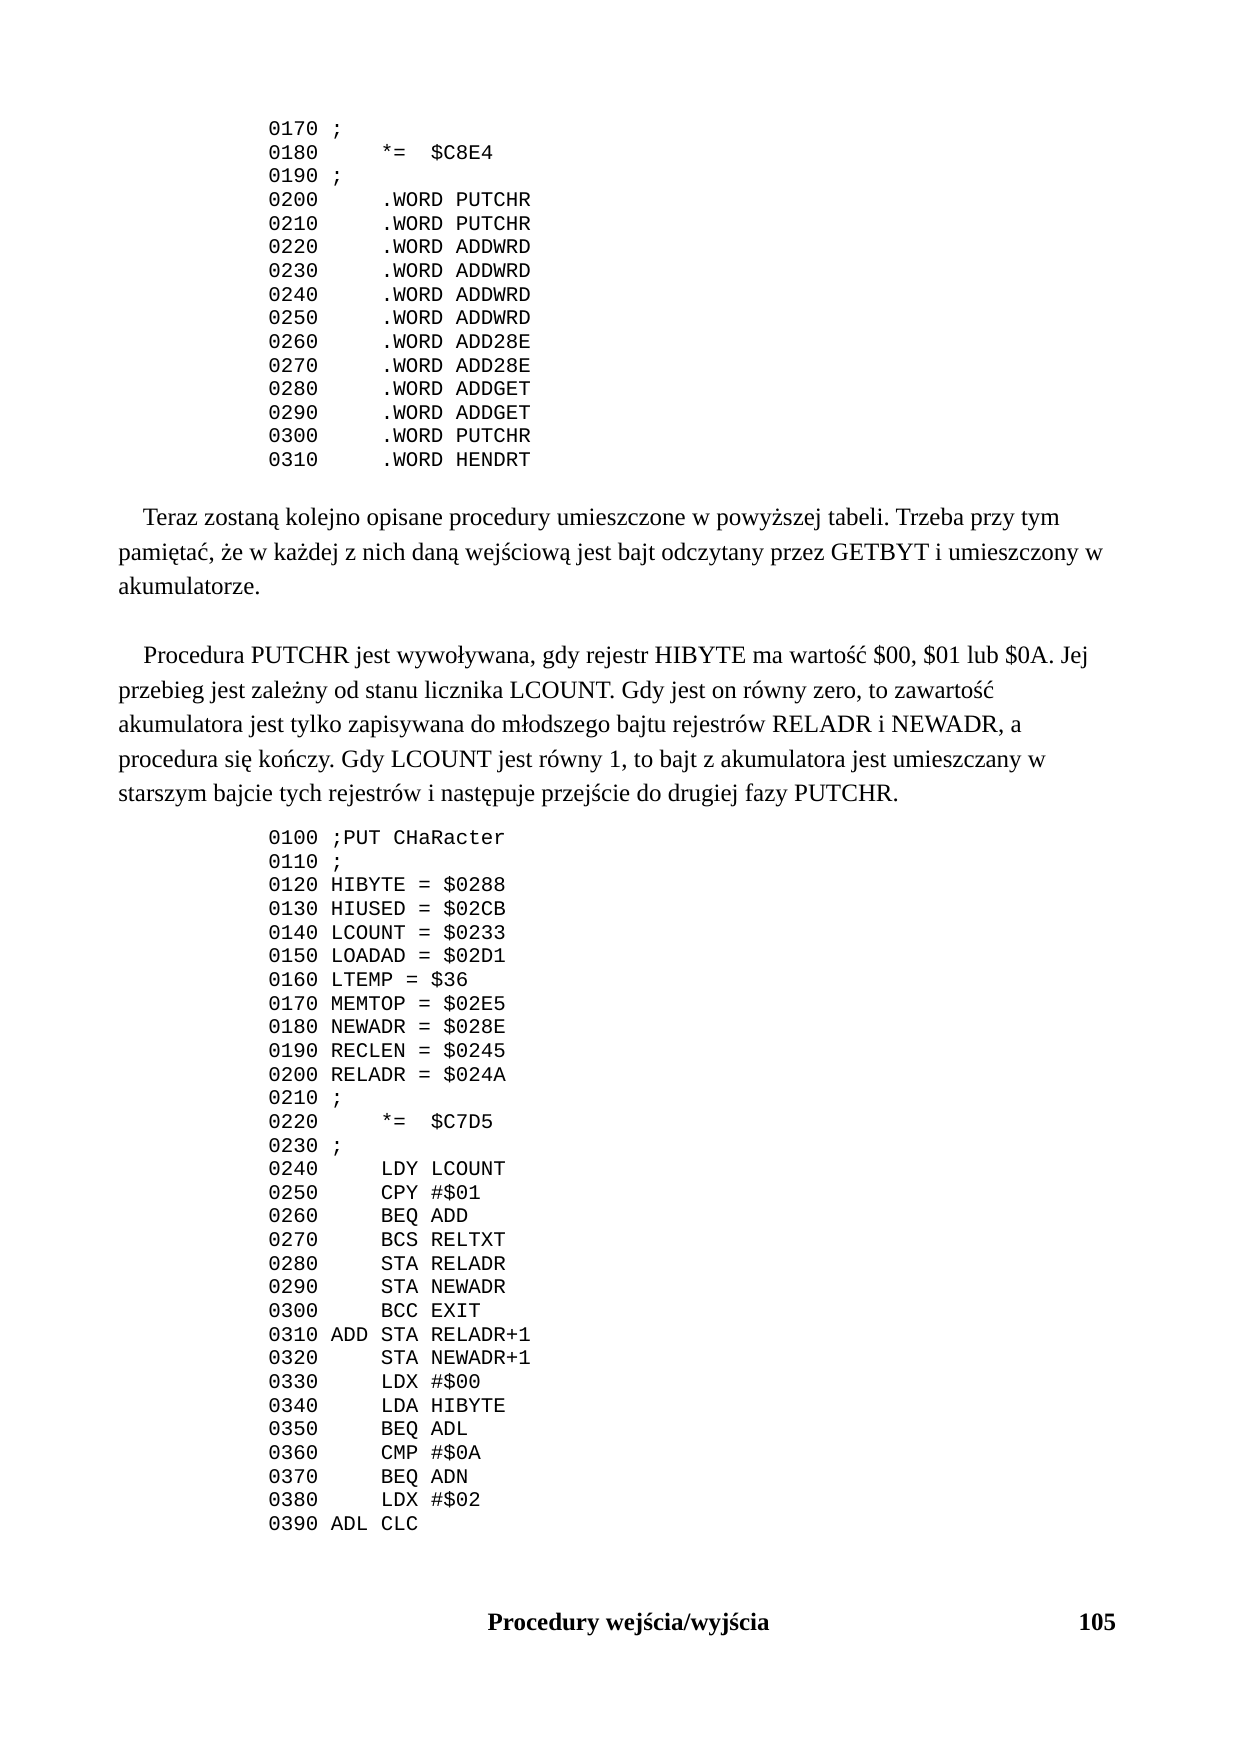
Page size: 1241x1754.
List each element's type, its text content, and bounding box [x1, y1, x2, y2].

text 0130 HIUSED = $02CB [118, 898, 1122, 922]
text 0320 STA NEWADR+1 [118, 1347, 1122, 1371]
text 0240 .WORD ADDWRD [118, 284, 1122, 307]
text 0200 RELADR = $024A [118, 1064, 1122, 1087]
text 0220 .WORD ADDWRD [118, 236, 1122, 260]
text 0280 .WORD ADDGET [118, 378, 1122, 402]
text 0120 HIBYTE = $0288 [118, 874, 1122, 898]
text 0160 LTEMP = $36 [118, 969, 1122, 993]
text 0250 .WORD ADDWRD [118, 307, 1122, 331]
text 0200 .WORD PUTCHR [118, 189, 1122, 213]
text 0300 .WORD PUTCHR [118, 426, 1122, 449]
text 0290 STA NEWADR [118, 1276, 1122, 1300]
text 0250 CPY #$01 [118, 1182, 1122, 1206]
text 0280 STA RELADR [118, 1253, 1122, 1276]
text 0390 ADL CLC [118, 1513, 1122, 1537]
text 0260 BEQ ADD [118, 1206, 1122, 1229]
text Teraz zostaną kolejno opisane procedury umieszczone w powyższej tabeli. Trzeba przy tym pamiętać, że w każdej z nich daną wejściową jest bajt odczytany przez GETBYT i umieszczony w akumulatorze. Procedura PUTCHR jest wywoływana, gdy rejestr HIBYTE ma wartość $00, $01 lub $0A. Jej przebieg jest zależny od stanu licznika LCOUNT. Gdy jest on równy zero, to zawartość akumulatora jest tylko zapisywana do młodszego bajtu rejestrów RELADR i NEWADR, a procedura się kończy. Gdy LCOUNT jest równy 1, to bajt z akumulatora jest umieszczany w starszym bajcie tych rejestrów i następuje przejście do drugiej fazy PUTCHR. [118, 502, 1122, 807]
text 0300 BCC EXIT [118, 1300, 1122, 1324]
text 0310 .WORD HENDRT [118, 449, 1122, 473]
text 0170 ; [118, 118, 1122, 142]
text 0230 .WORD ADDWRD [118, 260, 1122, 284]
text 0110 ; [118, 851, 1122, 874]
text 0330 LDX #$00 [118, 1371, 1122, 1395]
text 0380 LDX #$02 [118, 1489, 1122, 1513]
text 0260 .WORD ADD28E [118, 331, 1122, 354]
text 0290 .WORD ADDGET [118, 402, 1122, 426]
text 0210 .WORD PUTCHR [118, 213, 1122, 236]
text 0220 *= $C7D5 [118, 1111, 1122, 1134]
text 0360 CMP #$0A [118, 1442, 1122, 1466]
text 0180 *= $C8E4 [118, 142, 1122, 165]
text 0270 BCS RELTXT [118, 1229, 1122, 1253]
text 0100 ;PUT CHaRacter [118, 827, 1122, 851]
text 0270 .WORD ADD28E [118, 354, 1122, 378]
text 0310 ADD STA RELADR+1 [118, 1324, 1122, 1347]
text 0190 ; [118, 165, 1122, 189]
text 0370 BEQ ADN [118, 1466, 1122, 1489]
text 0150 LOADAD = $02D1 [118, 945, 1122, 969]
text 0240 LDY LCOUNT [118, 1158, 1122, 1182]
text 0170 MEMTOP = $02E5 [118, 993, 1122, 1016]
text 0210 ; [118, 1087, 1122, 1111]
text 0230 ; [118, 1134, 1122, 1158]
text 0140 LCOUNT = $0233 [118, 922, 1122, 945]
text 0340 LDA HIBYTE [118, 1395, 1122, 1418]
text 0350 BEQ ADL [118, 1418, 1122, 1442]
text 0180 NEWADR = $028E [118, 1016, 1122, 1040]
text 0190 RECLEN = $0245 [118, 1040, 1122, 1064]
